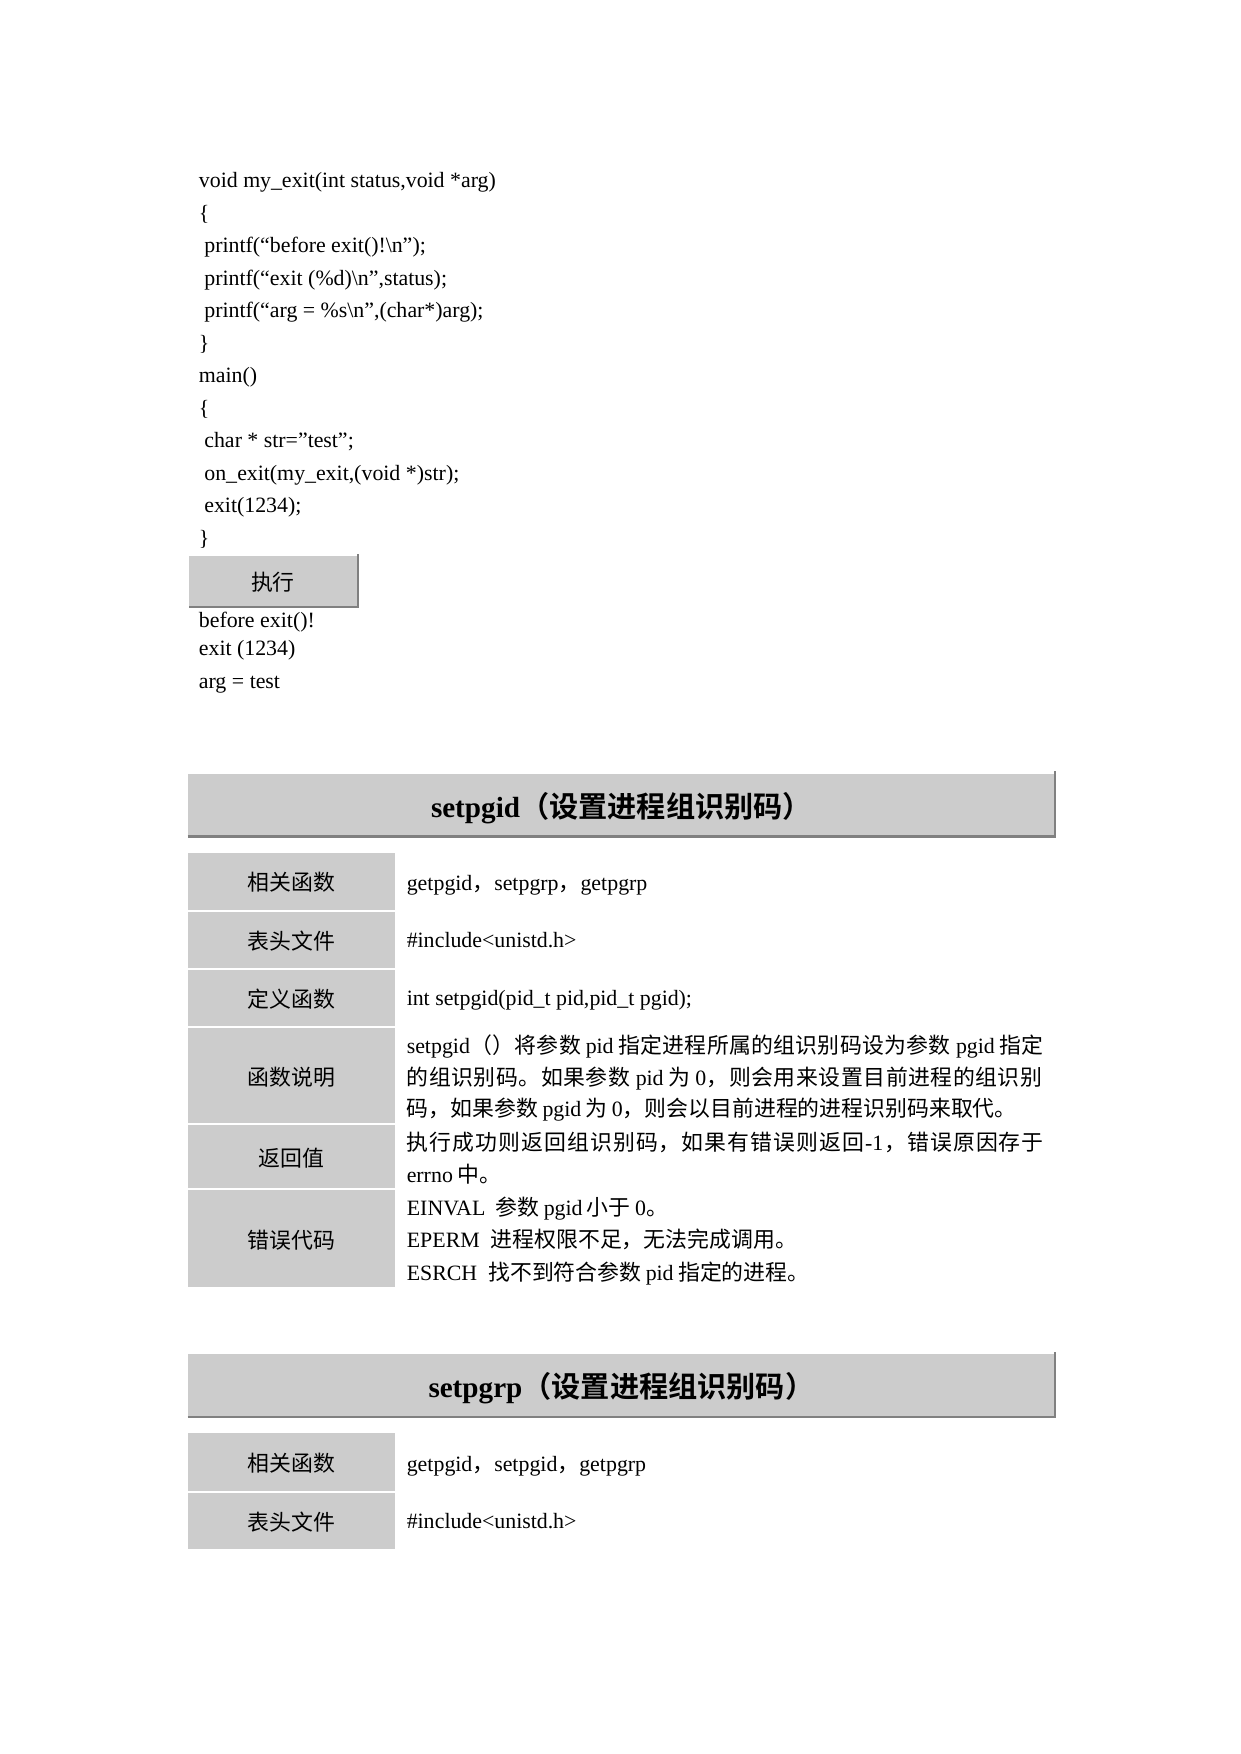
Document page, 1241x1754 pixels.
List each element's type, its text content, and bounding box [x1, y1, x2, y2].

table_cell void my_exit(int status,void *arg) { printf(“before exit()!\n”); printf(“exit (%d)\n”,status); printf(“arg = %s\n”,(char*)arg); } main() { char * str=”test”; on_exit(my_exit,(void *)str); exit(1234); } [188, 162, 1055, 554]
table_cell 相关函数 [188, 1433, 395, 1491]
table_cell getpgid，setpgrp，getpgrp [395, 853, 1055, 910]
table_cell [359, 554, 1055, 606]
table_cell 定义函数 [188, 970, 395, 1026]
table_cell [188, 1418, 1055, 1433]
table_cell 执行成功则返回组识别码，如果有错误则返回-1，错误原因存于errno中。 [395, 1123, 1055, 1188]
table_cell [188, 838, 1055, 852]
table_cell #include<unistd.h> [395, 910, 1055, 968]
table_cell 错误代码 [188, 1190, 395, 1287]
table_header setpgrp（设置进程组识别码） [188, 1354, 1054, 1416]
table_cell setpgid（）将参数pid指定进程所属的组识别码设为参数pgid指定的组识别码。如果参数pid为0，则会用来设置目前进程的组识别码，如果参数pgid为0，则会以目前进程的进程识别码来取代。 [395, 1026, 1055, 1123]
table_cell 相关函数 [188, 853, 395, 910]
table_cell 函数说明 [188, 1028, 395, 1123]
table_cell before exit()! exit (1234) arg = test [188, 606, 1055, 706]
table_cell 表头文件 [188, 912, 395, 968]
table_cell getpgid，setpgid，getpgrp [395, 1433, 1055, 1491]
table_cell 执行 [189, 556, 357, 606]
table_cell 返回值 [188, 1125, 395, 1188]
table_cell #include<unistd.h> [395, 1491, 1055, 1549]
table_header setpgid（设置进程组识别码） [188, 774, 1054, 835]
table_cell int setpgid(pid_t pid,pid_t pgid); [395, 968, 1055, 1026]
table_cell 表头文件 [188, 1493, 395, 1549]
table_cell EINVAL 参数pgid小于0。 EPERM 进程权限不足，无法完成调用。 ESRCH 找不到符合参数pid指定的进程。 [395, 1188, 1055, 1287]
